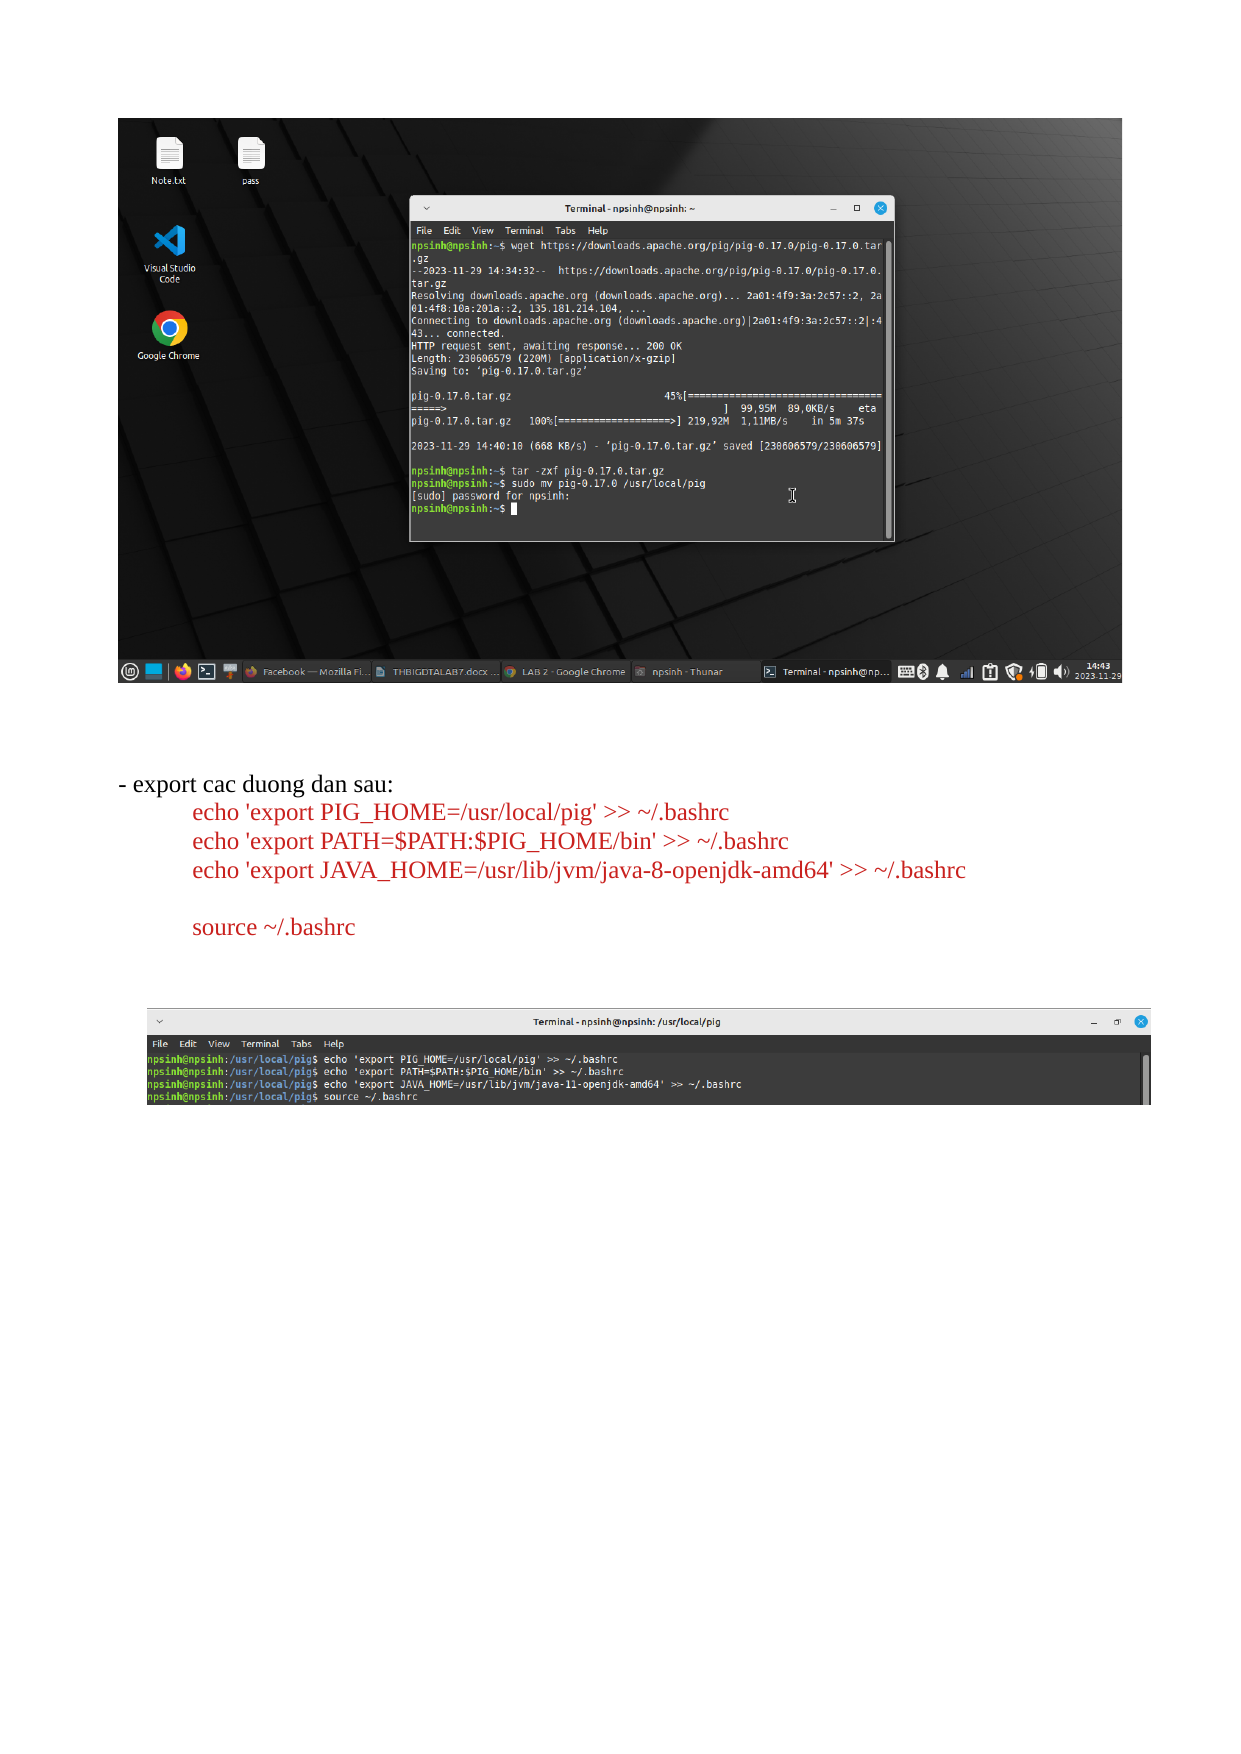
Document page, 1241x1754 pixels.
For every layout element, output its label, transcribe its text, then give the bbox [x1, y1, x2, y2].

text - export cac duong dan sau: [118, 769, 1122, 797]
text echo 'export PATH=$PATH:$PIG_HOME/bin' >> ~/.bashrc [118, 826, 1122, 855]
text source ~/.bashrc [118, 912, 1122, 941]
picture [118, 118, 1123, 683]
text echo 'export JAVA_HOME=/usr/lib/jvm/java-8-openjdk-amd64' >> ~/.bashrc [118, 855, 1122, 884]
text echo 'export PIG_HOME=/usr/local/pig' >> ~/.bashrc [118, 797, 1122, 826]
